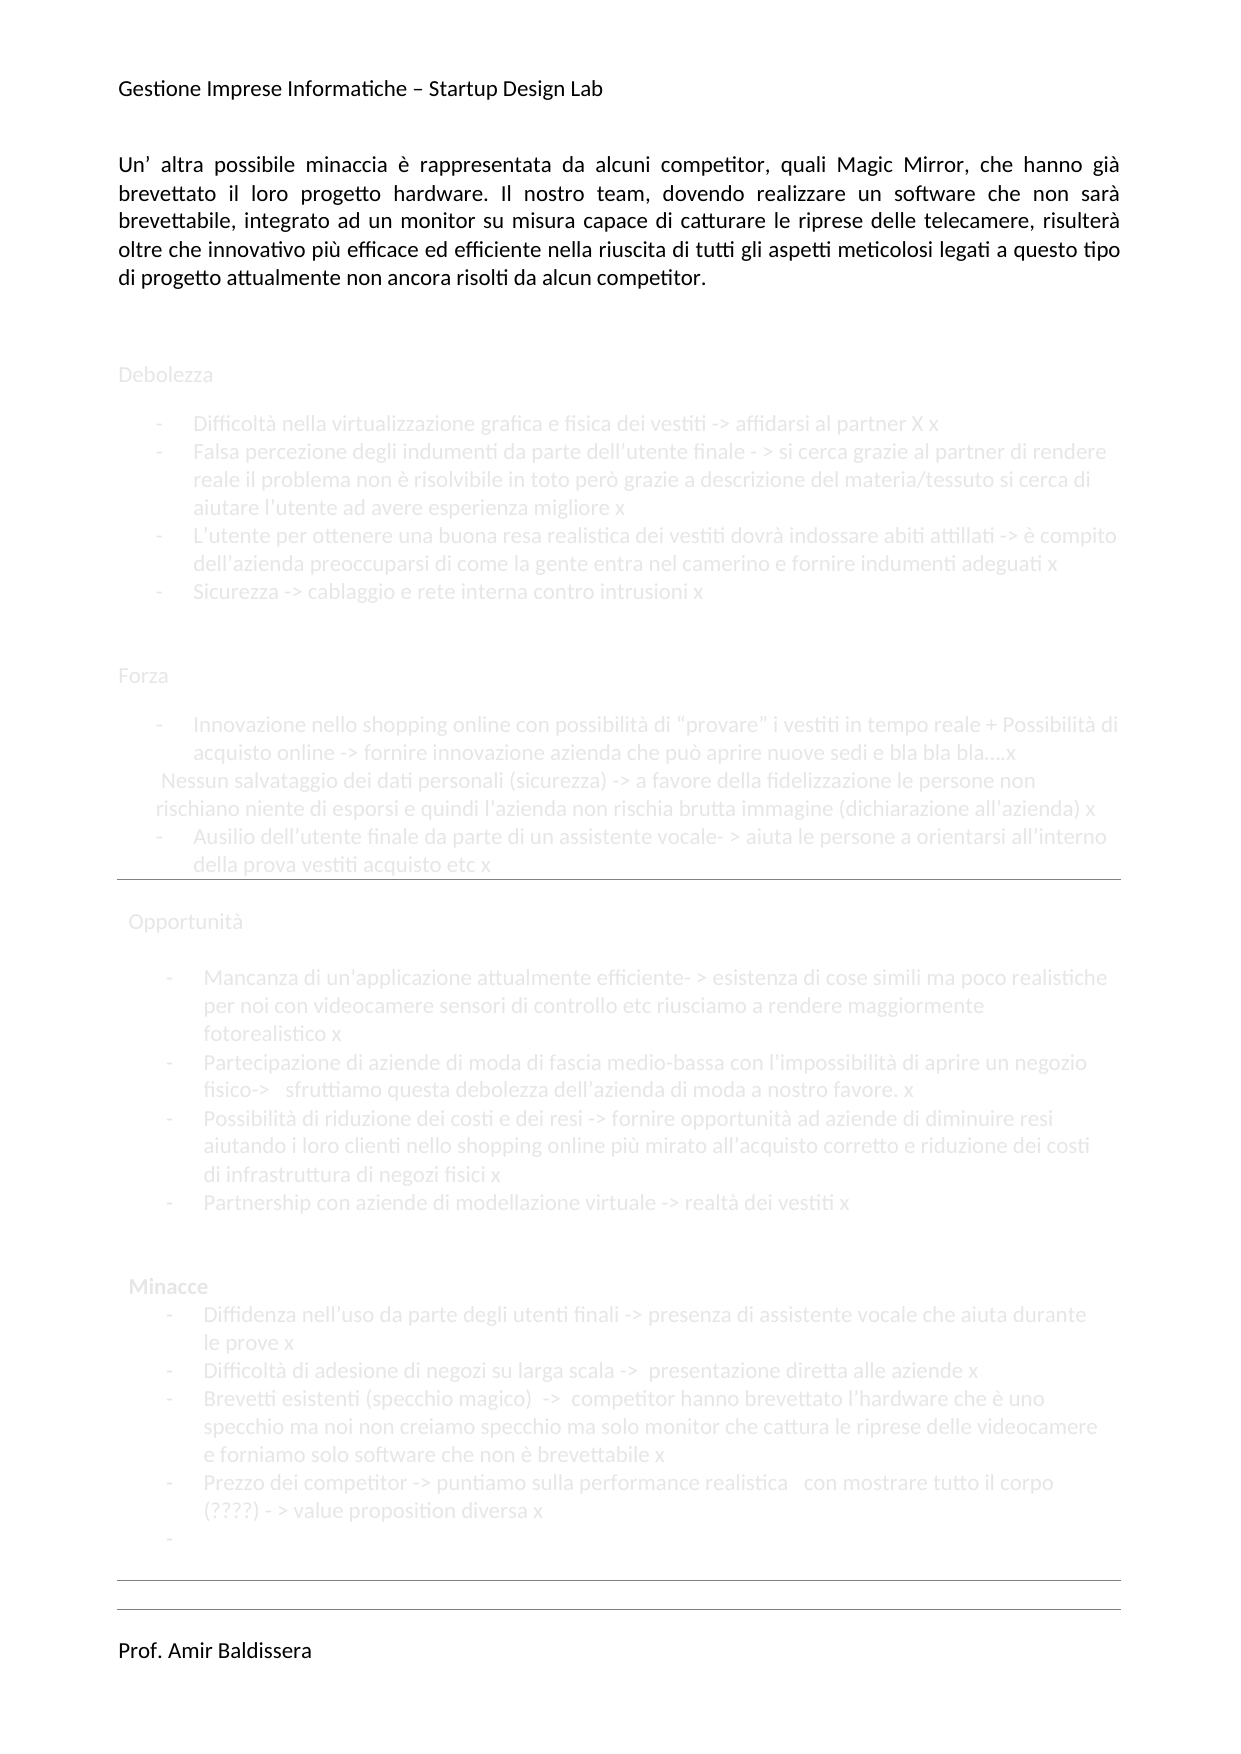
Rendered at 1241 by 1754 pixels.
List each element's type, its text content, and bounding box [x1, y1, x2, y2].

table_cell [117, 1581, 1121, 1609]
text Debolezza [118, 360, 1122, 388]
text Forza [118, 661, 1122, 689]
list Ausilio dell’utente finale da parte di un assistente vocale- > aiuta le persone a orientarsi all’interno della prova vestiti acquisto etc x [156, 822, 1122, 878]
list Innovazione nello shopping online con possibilità di “provare” i vestiti in tempo reale + Possibilità di acquisto online -> fornire innovazione azienda che può aprire nuove sedi e bla bla bla….x [156, 710, 1122, 766]
list Falsa percezione degli indumenti da parte dell’utente finale - > si cerca grazie al partner di rendere reale il problema non è risolvibile in toto però grazie a descrizione del materia/tessuto si cerca di aiutare l’utente ad avere esperienza migliore x [156, 437, 1122, 521]
list L’utente per ottenere una buona resa realistica dei vestiti dovrà indossare abiti attillati -> è compito dell’azienda preoccuparsi di come la gente entra nel camerino e fornire indumenti adeguati x [156, 521, 1122, 577]
list Difficoltà nella virtualizzazione grafica e fisica dei vestiti -> affidarsi al partner X x [156, 409, 1122, 437]
table_header Opportunità Mancanza di un’applicazione attualmente efficiente- > esistenza di cose simili ma poco realistiche per noi con videocamere sensori di controllo etc riusciamo a rendere maggiormente fotorealistico x Partecipazione di aziende di moda di fascia medio-bassa con l’impossibilità di aprire un negozio fisico-> sfruttiamo questa debolezza dell’azienda di moda a nostro favore. x Possibilità di riduzione dei costi e dei resi -> fornire opportunità ad aziende di diminuire resi aiutando i loro clienti nello shopping online più mirato all’acquisto corretto e riduzione dei costi di infrastruttura di negozi fisici x Partnership con aziende di modellazione virtuale -> realtà dei vestiti x Minacce Diffidenza nell’uso da parte degli utenti finali -> presenza di assistente vocale che aiuta durante le prove x Difficoltà di adesione di negozi su larga scala -> presentazione diretta alle aziende x Brevetti esistenti (specchio magico) -> competitor hanno brevettato l’hardware che è uno specchio ma noi non creiamo specchio ma solo monitor che cattura le riprese delle videocamere e forniamo solo software che non è brevettabile x Prezzo dei competitor -> puntiamo sulla performance realistica con mostrare tutto il corpo (????) - > value proposition diversa x [117, 880, 1121, 1580]
text Un’ altra possibile minaccia è rappresentata da alcuni competitor, quali Magic Mirror, che hanno già brevettato il loro progetto hardware. Il nostro team, dovendo realizzare un software che non sarà brevettabile, integrato ad un monitor su misura capace di catturare le riprese delle telecamere, risulterà oltre che innovativo più efficace ed efficiente nella riuscita di tutti gli aspetti meticolosi legati a questo tipo di progetto attualmente non ancora risolti da alcun competitor. [118, 151, 1122, 291]
list Sicurezza -> cablaggio e rete interna contro intrusioni x [156, 577, 1122, 605]
text Nessun salvataggio dei dati personali (sicurezza) -> a favore della fidelizzazione le persone non rischiano niente di esporsi e quindi l’azienda non rischia brutta immagine (dichiarazione all’azienda) x [156, 766, 1122, 822]
